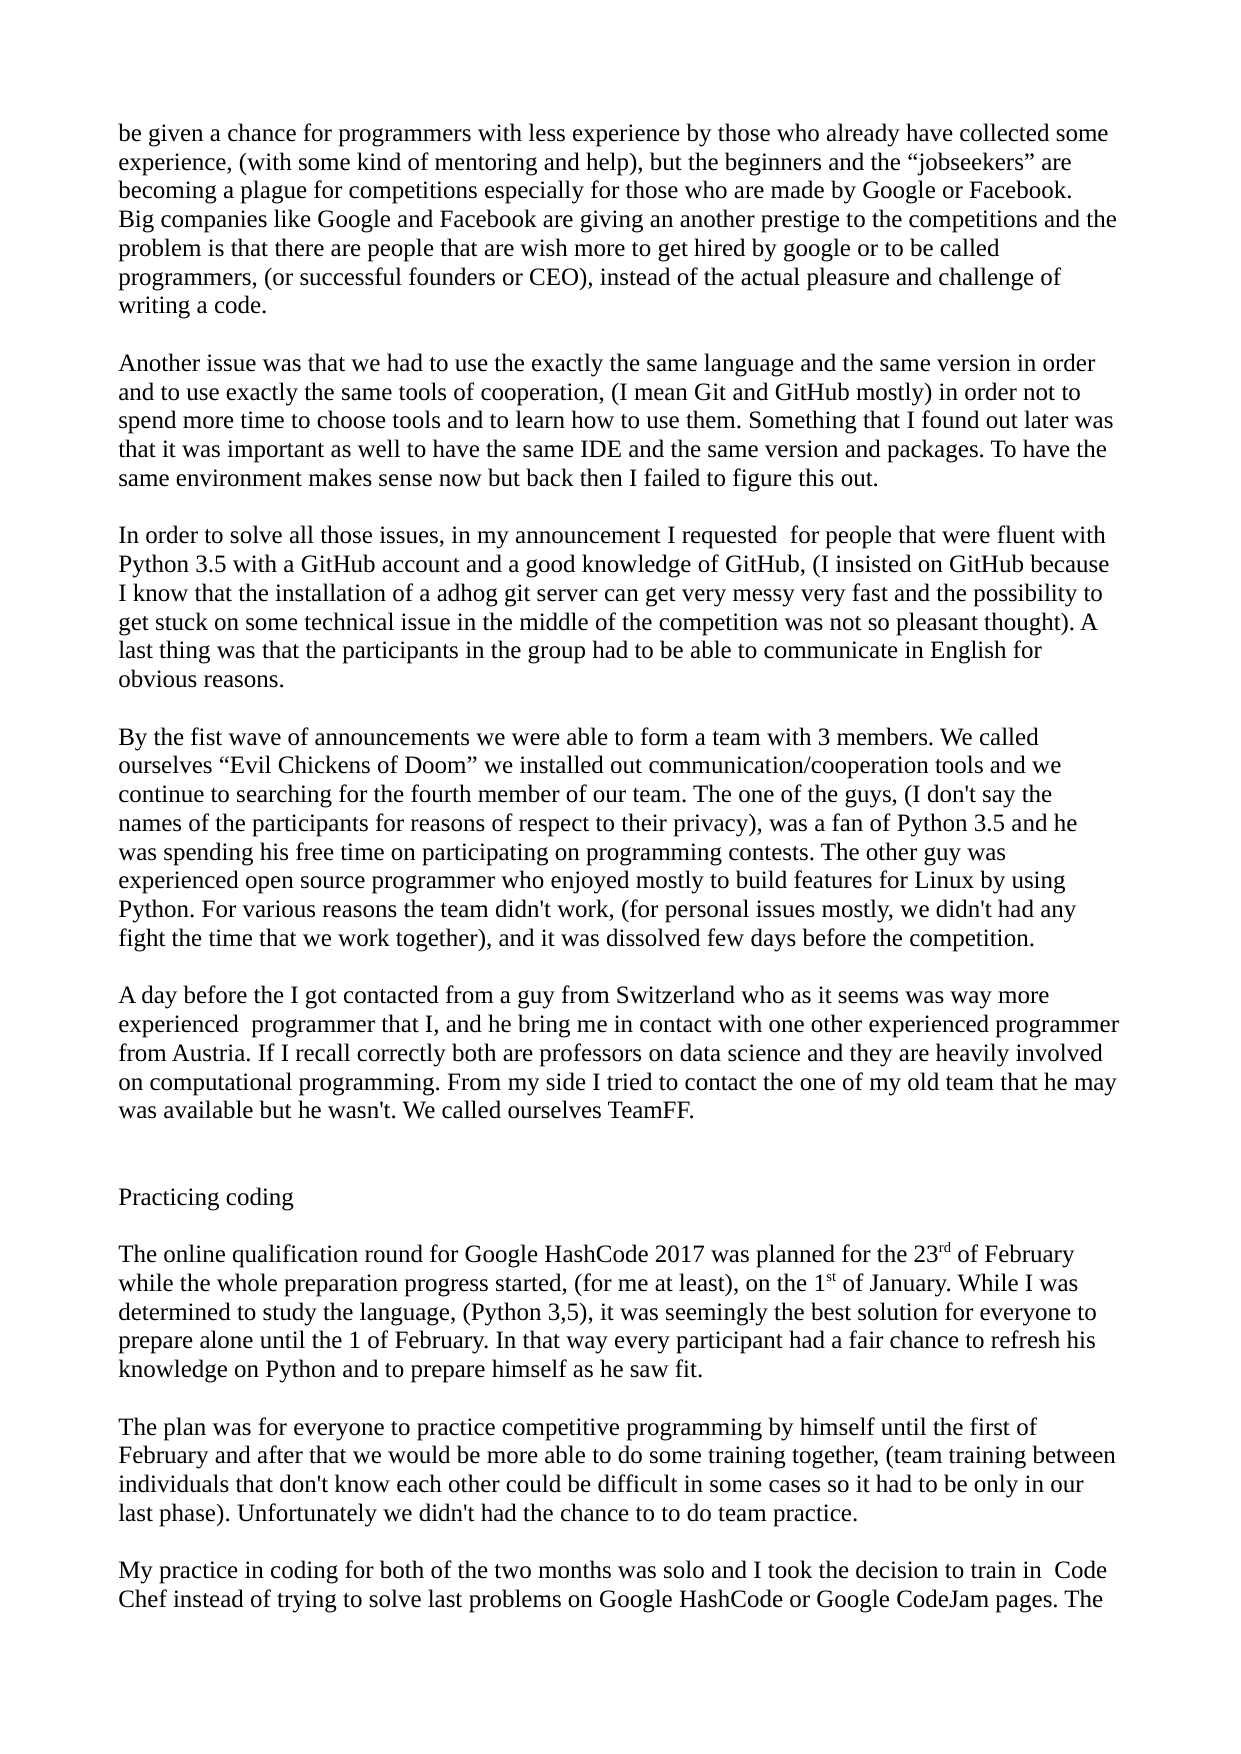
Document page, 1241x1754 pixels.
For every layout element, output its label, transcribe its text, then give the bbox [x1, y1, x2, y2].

text be given a chance for programmers with less experience by those who already have collected some experience, (with some kind of mentoring and help), but the beginners and the “jobseekers” are becoming a plague for competitions especially for those who are made by Google or Facebook. [118, 118, 1122, 204]
text By the fist wave of announcements we were able to form a team with 3 members. We called ourselves “Evil Chickens of Doom” we installed out communication/cooperation tools and we continue to searching for the fourth member of our team. The one of the guys, (I don't say the names of the participants for reasons of respect to their privacy), was a fan of Python 3.5 and he was spending his free time on participating on programming contests. The other guy was experienced open source programmer who enjoyed mostly to build features for Linux by using Python. For various reasons the team didn't work, (for personal issues mostly, we didn't had any fight the time that we work together), and it was dissolved few days before the competition. [118, 722, 1122, 952]
text A day before the I got contacted from a guy from Switzerland who as it seems was way more experienced programmer that I, and he bring me in contact with one other experienced programmer from Austria. If I recall correctly both are professors on data science and they are heavily involved on computational programming. From my side I tried to contact the one of my old team that he may was available but he wasn't. We called ourselves TeamFF. [118, 981, 1122, 1124]
text Another issue was that we had to use the exactly the same language and the same version in order and to use exactly the same tools of cooperation, (I mean Git and GitHub mostly) in order not to spend more time to choose tools and to learn how to use them. Something that I found out later was that it was important as well to have the same IDE and the same version and packages. To have the same environment makes sense now but back then I failed to figure this out. [118, 348, 1122, 492]
text The plan was for everyone to practice competitive programming by himself until the first of February and after that we would be more able to do some training together, (team training between individuals that don't know each other could be difficult in some cases so it had to be only in our last phase). Unfortunately we didn't had the chance to to do team practice. [118, 1412, 1122, 1527]
text In order to solve all those issues, in my announcement I requested for people that were fluent with Python 3.5 with a GitHub account and a good knowledge of GitHub, (I insisted on GitHub because I know that the installation of a adhog git server can get very messy very fast and the possibility to get stuck on some technical issue in the middle of the competition was not so pleasant thought). A last thing was that the participants in the group had to be able to communicate in English for obvious reasons. [118, 521, 1122, 693]
text The online qualification round for Google HashCode 2017 was planned for the 23rd of February while the whole preparation progress started, (for me at least), on the 1st of January. While I was determined to study the language, (Python 3,5), it was seemingly the best solution for everyone to prepare alone until the 1 of February. In that way every participant had a fair chance to refresh his knowledge on Python and to prepare himself as he saw fit. [118, 1239, 1122, 1383]
text Big companies like Google and Facebook are giving an another prestige to the competitions and the problem is that there are people that are wish more to get hired by google or to be called programmers, (or successful founders or CEO), instead of the actual pleasure and challenge of writing a code. [118, 204, 1122, 319]
text My practice in coding for both of the two months was solo and I took the decision to train in Code Chef instead of trying to solve last problems on Google HashCode or Google CodeJam pages. The [118, 1556, 1122, 1613]
text Practicing coding [118, 1182, 1122, 1211]
